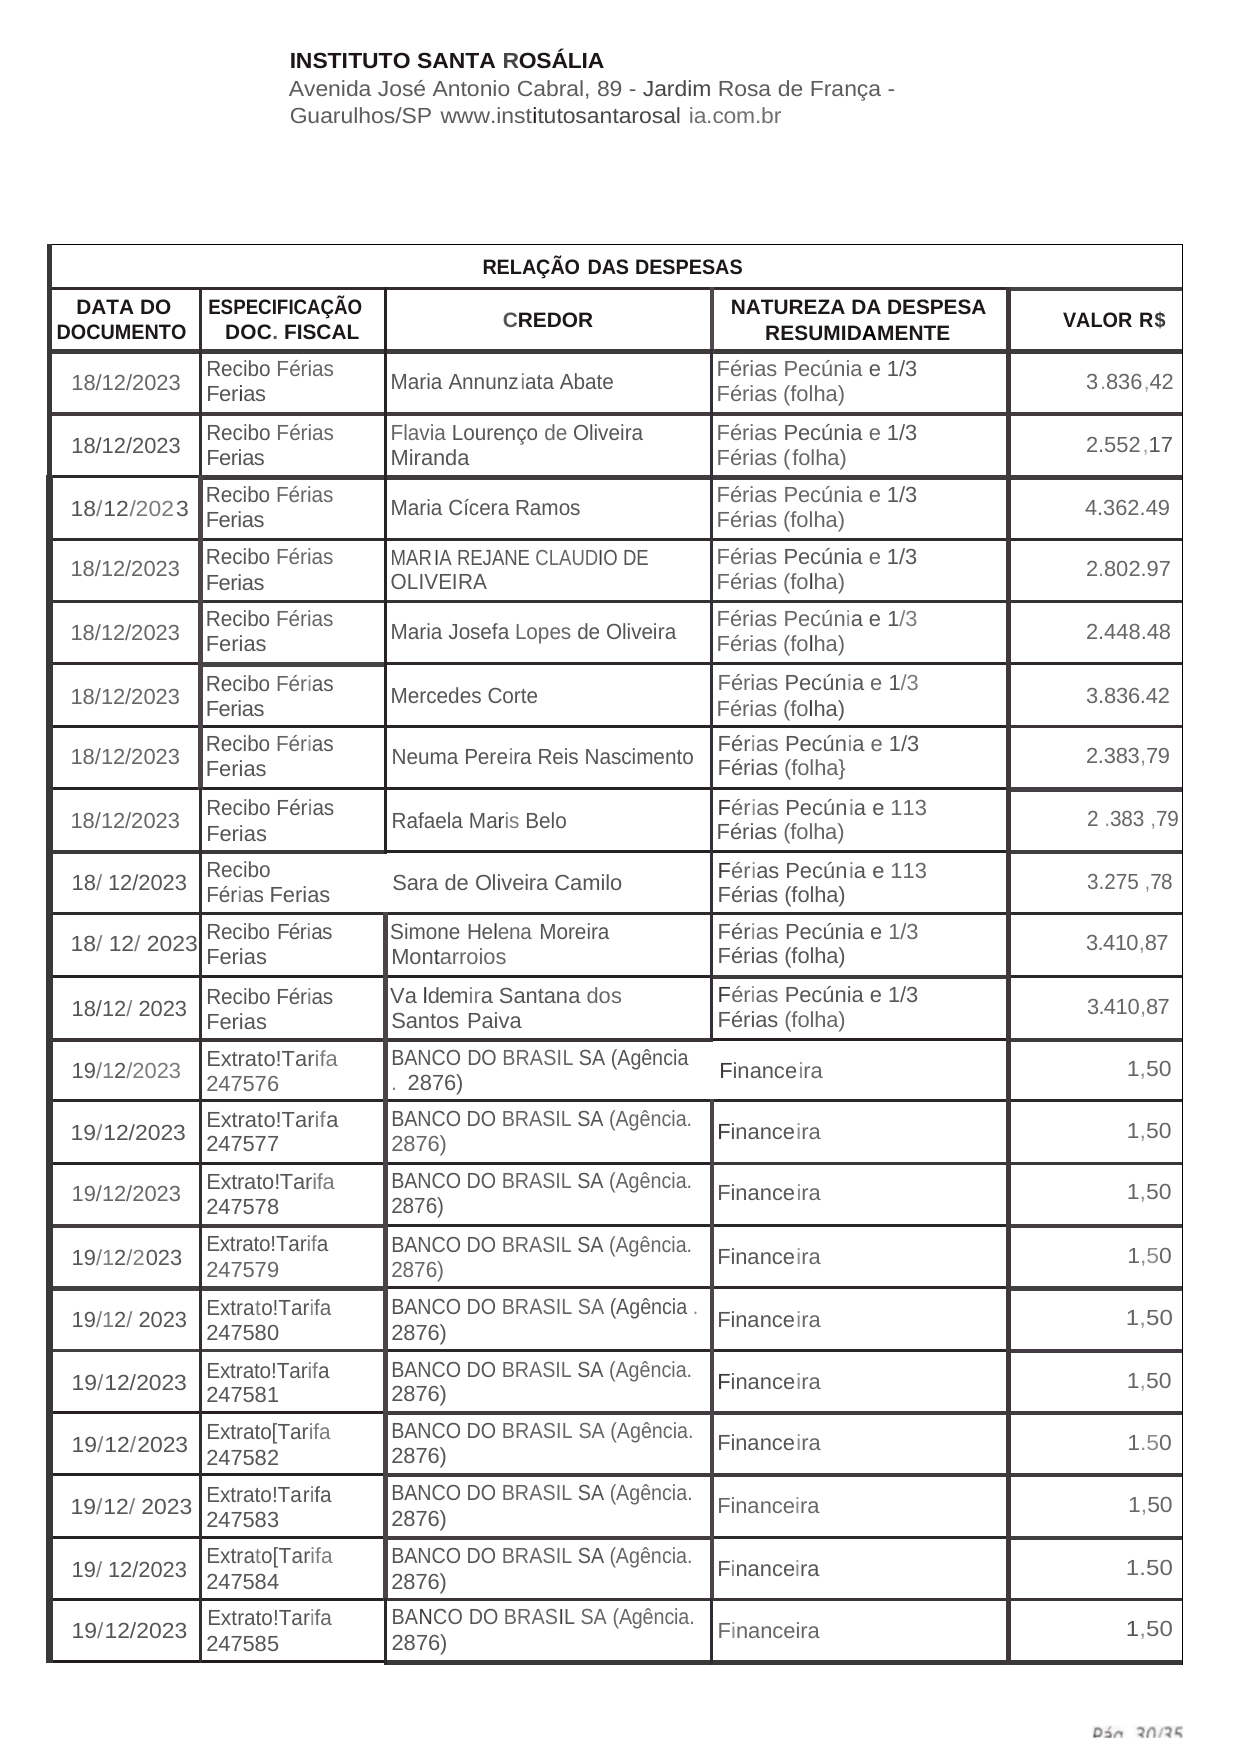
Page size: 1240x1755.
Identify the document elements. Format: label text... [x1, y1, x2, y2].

table_cell 18/12/2023 [53, 541, 198, 600]
table_cell BANCO DO BRASIL SA (Agência. 2876) [387, 1601, 710, 1660]
table_cell 19/ 12/2023 [53, 1539, 199, 1598]
table_cell BANCO DO BRASIL SA (Agência . 2876) [388, 1289, 710, 1349]
table_cell 19/12/2023 [53, 1102, 199, 1162]
table_cell Recibo Férias Ferias [203, 667, 384, 725]
table_cell Financeira [712, 1041, 1006, 1099]
table_cell Financeira [714, 1477, 1006, 1536]
table_cell 3.836.42 [1011, 665, 1182, 725]
table_cell Financeira [714, 1415, 1006, 1473]
table_cell 18/12/2023 [53, 665, 198, 725]
table_cell Recibo Férias Ferias [202, 790, 384, 849]
table_cell Férias Pecúnia e 1/3 Férias (folha) [713, 354, 1006, 412]
table_cell 18/12/2023 [53, 478, 198, 538]
table_cell BANCO DO BRASIL SA (Agência. 2876) [388, 1415, 710, 1473]
table_cell CREDOR [387, 290, 710, 349]
table_cell Férias Pecúnia e 1/3 Férias (folha) [713, 665, 1006, 725]
table_cell 3.410,87 [1011, 978, 1182, 1038]
table_cell Financeira [714, 1227, 1006, 1286]
table_cell Extrato!Tarifa 247581 [202, 1352, 383, 1411]
table_cell Extrato!Tarifa 247576 [202, 1042, 383, 1099]
table_cell Extrato[Tarifa 247582 [202, 1414, 383, 1473]
table_cell 3.836,42 [1011, 354, 1182, 412]
table_cell Recibo Férias Ferias [202, 978, 383, 1038]
table_cell Extrato!Tarifa 247579 [202, 1228, 383, 1286]
table_cell Férias Pecúnia e 1/3 Férias (folha) [713, 541, 1006, 600]
table_cell BANCO DO BRASIL SA (Agência . 2876) [388, 1042, 712, 1099]
table_cell Férias Pecúnia e 113 Férias (folha) [713, 790, 1006, 849]
table_cell 18/12/ 2023 [53, 978, 199, 1038]
table_cell Recibo Férias Ferias [202, 854, 386, 912]
table_cell Financeira [714, 1352, 1006, 1411]
table_cell BANCO DO BRASIL SA (Agência. 2876) [388, 1477, 710, 1536]
table_cell Extrato[Tarifa 247584 [202, 1539, 383, 1598]
table_cell Recibo Férias Ferias [202, 915, 383, 974]
table_cell Flavia Lourenço de Oliveira Miranda [387, 416, 710, 475]
table_cell Financeira [713, 1601, 1006, 1660]
table_cell 18/12/2023 [53, 790, 199, 849]
table_cell Recibo Férias Ferias [203, 728, 384, 787]
table_cell BANCO DO BRASIL SA (Agência. 2876) [388, 1352, 710, 1411]
table_cell Férias Pecúnia e 1/3 Férias (folha) [713, 480, 1006, 538]
table_cell Recibo Férias Ferias [203, 541, 384, 600]
table_cell 2 .383 ,79 [1011, 792, 1182, 849]
table_cell Extrato!Tarifa 247583 [202, 1476, 383, 1536]
table_cell 18/ 12/2023 [53, 854, 199, 912]
table_cell 3.410,87 [1011, 915, 1182, 974]
table_cell 1.50 [1011, 1415, 1182, 1473]
table_cell 19/12/2023 [53, 1601, 199, 1660]
table_cell 1,50 [1011, 1102, 1182, 1162]
table_cell ESPECIFICAÇÃO DOC. FISCAL [202, 290, 384, 349]
table_cell Sara de Oliveira Camilo [386, 853, 710, 912]
table_cell 1,50 [1011, 1291, 1182, 1349]
table_cell Férias Pecúnia e 1/3 Férias (folha) [713, 979, 1006, 1038]
table_cell BANCO DO BRASIL SA (Agência. 2876) [388, 1227, 710, 1286]
table_cell 18/12/2023 [52, 354, 199, 412]
table_cell 4.362.49 [1011, 480, 1182, 538]
table_cell Férias Pecúnia e 1/3 Férias (folha) [713, 915, 1006, 974]
table_cell 19/12/2023 [53, 1042, 199, 1099]
table_cell 3.275 ,78 [1011, 854, 1182, 912]
table_cell 19/12/ 2023 [53, 1476, 199, 1536]
table_cell Férias Pecúnia e 1/3 Férias (folha} [713, 728, 1006, 787]
table_cell Maria Annunziata Abate [387, 354, 710, 412]
table_cell Va ldemira Santana dos Santos Paiva [388, 978, 710, 1038]
table_cell Neuma Pereira Reis Nascimento [387, 728, 710, 787]
table_cell Rafaela Maris Belo [387, 790, 710, 849]
table_cell VALOR R$ [1011, 291, 1182, 349]
table_cell Recibo Férias Ferias [202, 354, 384, 412]
table_cell 1,50 [1011, 1165, 1182, 1224]
table_cell 19/12/2023 [53, 1165, 199, 1224]
table_cell Financeira [714, 1289, 1006, 1349]
table_cell 1,50 [1011, 1601, 1182, 1660]
table_cell 19/12/ 2023 [53, 1291, 199, 1349]
table_cell 1,50 [1011, 1477, 1182, 1536]
table_cell 19/12/2023 [53, 1352, 199, 1411]
table_cell Recibo Férias Ferias [203, 480, 384, 538]
table_cell 1,50 [1011, 1042, 1182, 1099]
table_cell BANCO DO BRASIL SA (Agência. 2876) [388, 1165, 710, 1224]
table_cell Financeira [714, 1102, 1006, 1162]
table_cell 1.50 [1011, 1540, 1182, 1598]
table_cell Férias Pecúnia e 1/3 Férias (folha) [713, 603, 1006, 662]
table_cell BANCO DO BRASIL SA (Agência. 2876) [388, 1540, 710, 1598]
table_cell Férias Pecúnia e 113 Férias (folha) [713, 853, 1006, 912]
table_cell 18/12/2023 [53, 728, 198, 787]
table_cell 2.552,17 [1011, 416, 1182, 475]
table_cell 19/12/2023 [53, 1414, 199, 1473]
table_cell NATUREZA DA DESPESA RESUMIDAMENTE [714, 290, 1006, 349]
table_cell MARIA REJANE CLAUDIO DE OLIVEIRA [387, 541, 710, 600]
table_cell 18/12/2023 [52, 416, 199, 475]
table_cell Extrato!Tarifa 247585 [202, 1601, 384, 1660]
table_cell Financeira [714, 1539, 1006, 1598]
table_cell Maria Josefa Lopes de Oliveira [387, 603, 710, 662]
table_cell Extrato!Tarifa 247577 [202, 1102, 383, 1162]
table_cell 1,50 [1011, 1228, 1182, 1286]
table_cell 2.448.48 [1011, 603, 1182, 662]
table_cell Simone Helena Moreira Montarroios [388, 915, 710, 974]
table_cell DATA DO DOCUMENTO [52, 290, 199, 349]
table_cell 18/12/2023 [53, 603, 198, 662]
table_cell 19/12/2023 [53, 1228, 199, 1286]
table_cell Recibo Férias Ferias [203, 603, 384, 662]
table_cell Financeira [714, 1165, 1006, 1224]
table_header RELAÇÃO DAS DESPESAS [52, 245, 1182, 287]
table_cell Maria Cícera Ramos [387, 480, 710, 538]
table_cell Férias Pecúnia e 1/3 Férias (folha) [713, 416, 1006, 475]
table_cell Extrato!Tarifa 247580 [202, 1291, 383, 1349]
table_cell Mercedes Corte [387, 665, 710, 725]
table_cell BANCO DO BRASIL SA (Agência. 2876) [388, 1102, 710, 1162]
table_cell Recibo Férias Ferias [202, 416, 384, 475]
table_cell Extrato!Tarifa 247578 [202, 1165, 383, 1224]
table_cell 18/ 12/ 2023 [53, 915, 199, 974]
table_cell 2.383,79 [1011, 728, 1182, 787]
table_cell 1,50 [1011, 1353, 1182, 1411]
table_cell 2.802.97 [1011, 541, 1182, 600]
